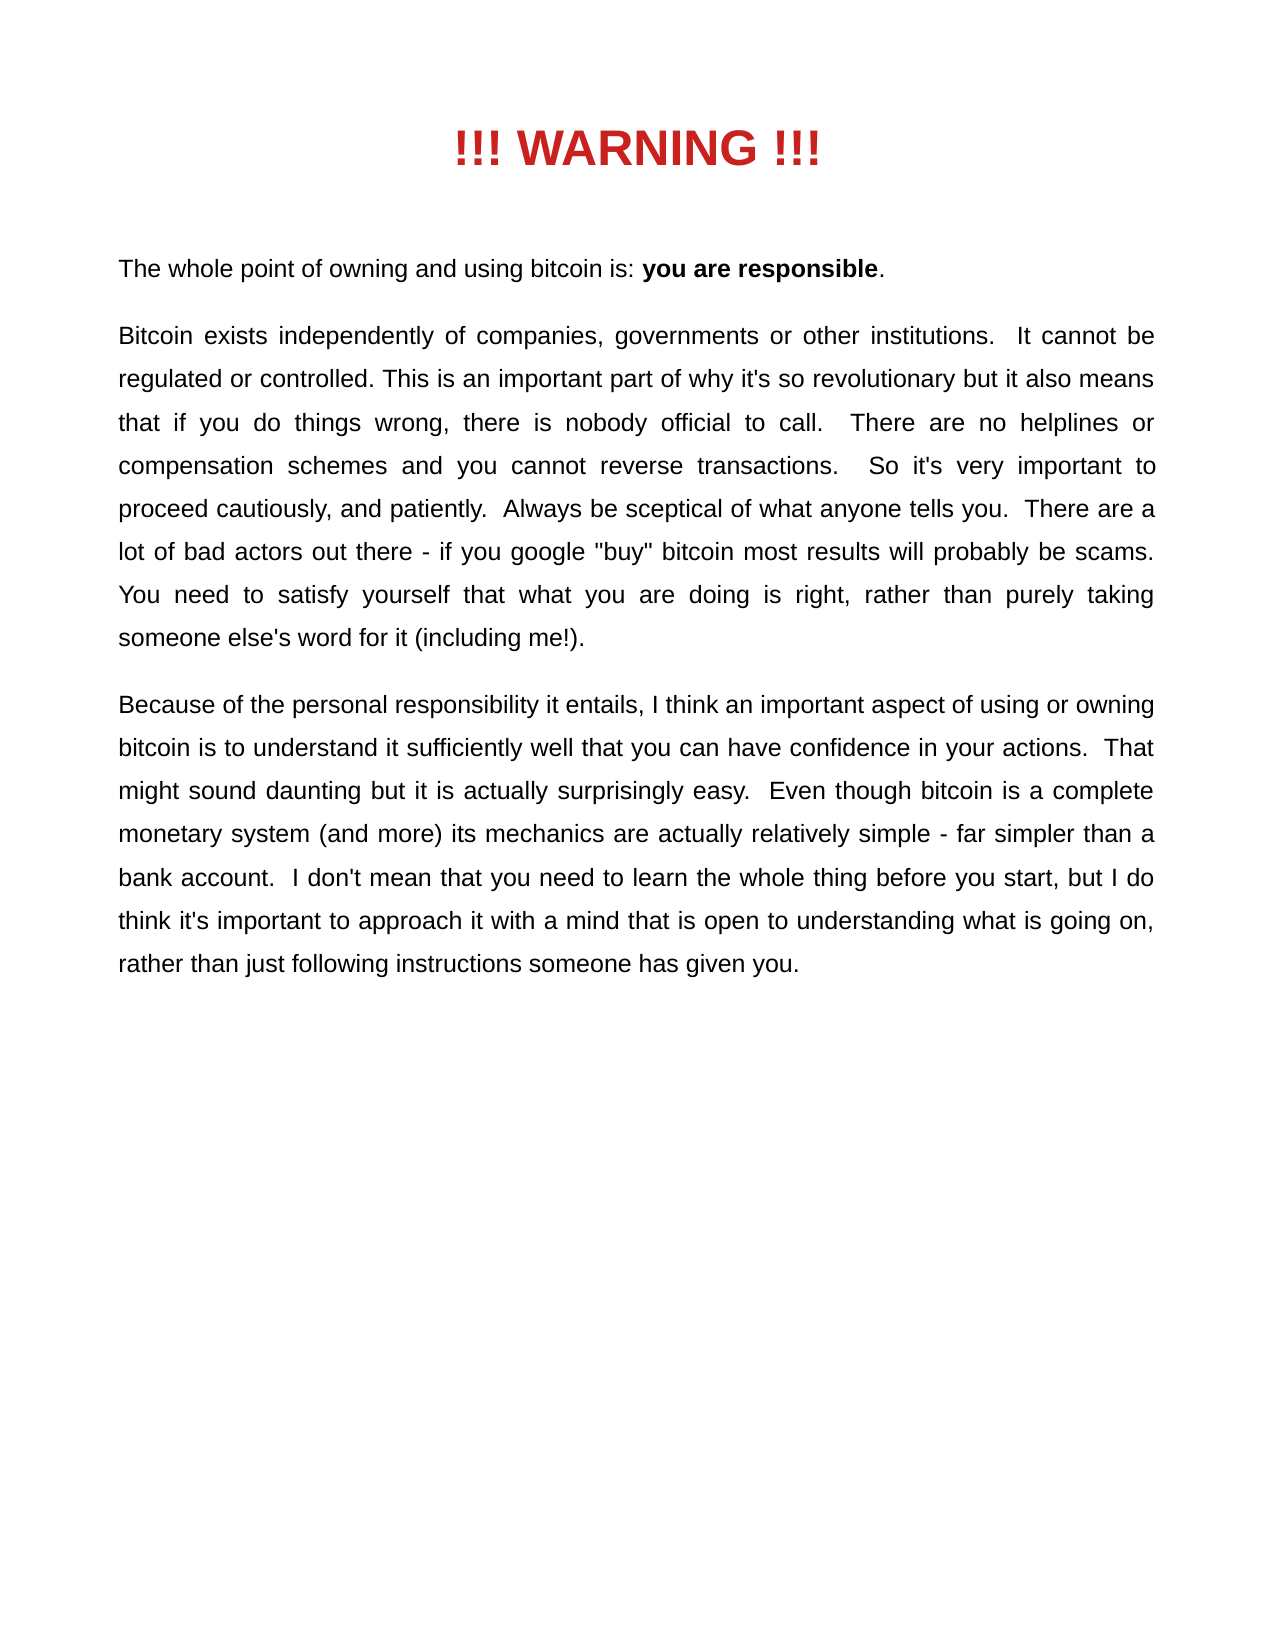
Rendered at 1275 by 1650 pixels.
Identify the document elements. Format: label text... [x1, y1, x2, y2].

text Because of the personal responsibility it entails, I think an important aspect of using or owning bitcoin is to understand it sufficiently well that you can have confidence in your actions. That might sound daunting but it is actually surprisingly easy. Even though bitcoin is a complete monetary system (and more) its mechanics are actually relatively simple - far simpler than a bank account. I don't mean that you need to learn the whole thing before you start, but I do think it's important to approach it with a mind that is open to understanding what is going on, rather than just following instructions someone has given you. [118, 690, 1157, 977]
text The whole point of owning and using bitcoin is: you are responsible. [118, 254, 1157, 283]
text Bitcoin exists independently of companies, governments or other institutions. It cannot be regulated or controlled. This is an important part of why it's so revolutionary but it also means that if you do things wrong, there is nobody official to call. There are no helplines or compensation schemes and you cannot reverse transactions. So it's very important to proceed cautiously, and patiently. Always be sceptical of what anyone tells you. There are a lot of bad actors out there - if you google "buy" bitcoin most results will probably be scams. You need to satisfy yourself that what you are doing is right, rather than purely taking someone else's word for it (including me!). [118, 321, 1157, 652]
text !!! WARNING !!! [118, 118, 1157, 176]
